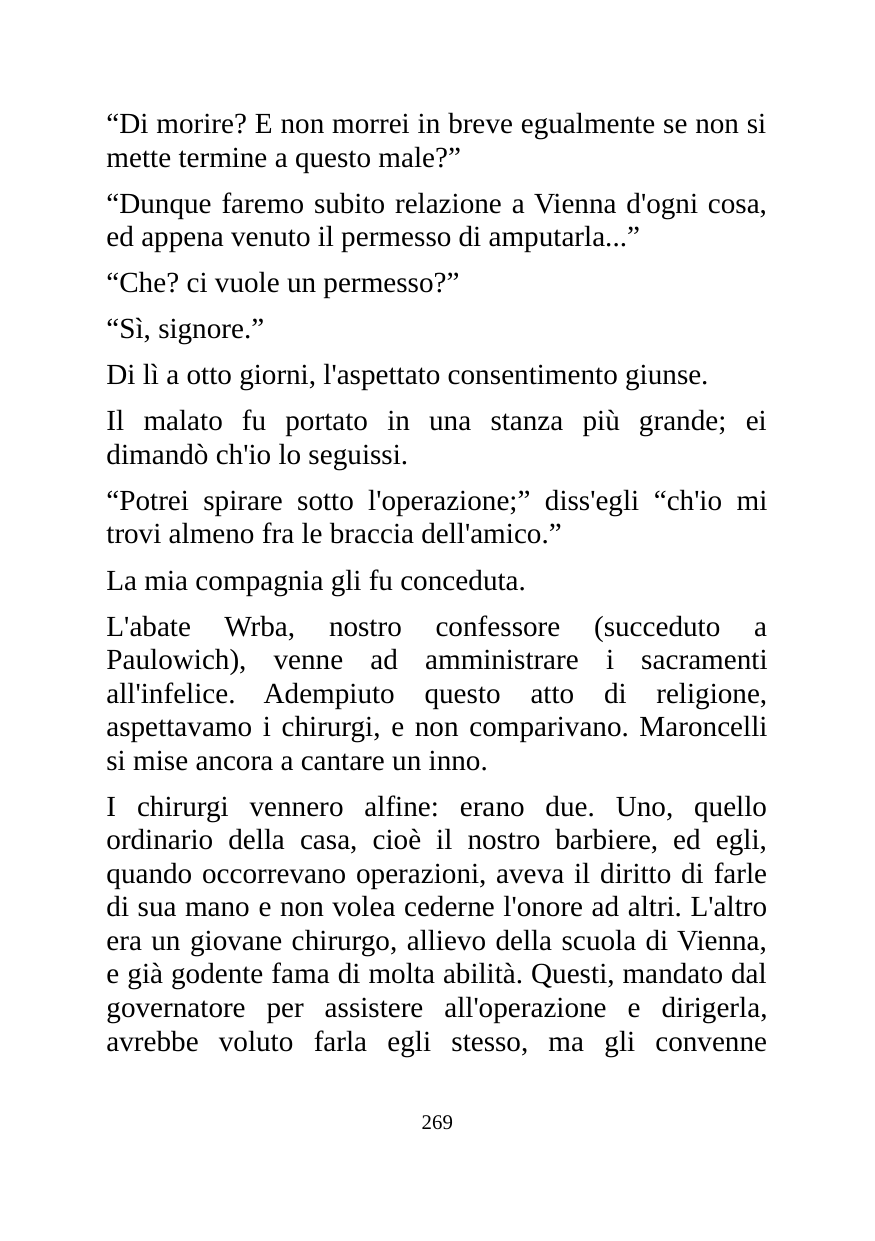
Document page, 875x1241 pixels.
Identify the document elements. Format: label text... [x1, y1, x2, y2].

text La mia compagnia gli fu conceduta. [106, 563, 768, 596]
text “Che? ci vuole un permesso?” [106, 265, 768, 299]
text “Sì, signore.” [106, 311, 768, 345]
text Il malato fu portato in una stanza più grande; ei dimandò ch'io lo seguissi. [106, 403, 768, 471]
text I chirurgi vennero alfine: erano due. Uno, quello ordinario della casa, cioè il nostro barbiere, ed egli, quando occorrevano operazioni, aveva il diritto di farle di sua mano e non volea cederne l'onore ad altri. L'altro era un giovane chirurgo, allievo della scuola di Vienna, e già godente fama di molta abilità. Questi, mandato dal governatore per assistere all'operazione e dirigerla, avrebbe voluto farla egli stesso, ma gli convenne [106, 789, 768, 1057]
text “Dunque faremo subito relazione a Vienna d'ogni cosa, ed appena venuto il permesso di amputarla...” [106, 186, 768, 253]
text Di lì a otto giorni, l'aspettato consentimento giunse. [106, 357, 768, 391]
text “Potrei spirare sotto l'operazione;” diss'egli “ch'io mi trovi almeno fra le braccia dell'amico.” [106, 483, 768, 550]
text “Di morire? E non morrei in breve egualmente se non si mette termine a questo male?” [106, 106, 768, 173]
text L'abate Wrba, nostro confessore (succeduto a Paulowich), venne ad amministrare i sacramenti all'infelice. Adempiuto questo atto di religione, aspettavamo i chirurgi, e non comparivano. Maroncelli si mise ancora a cantare un inno. [106, 609, 768, 776]
